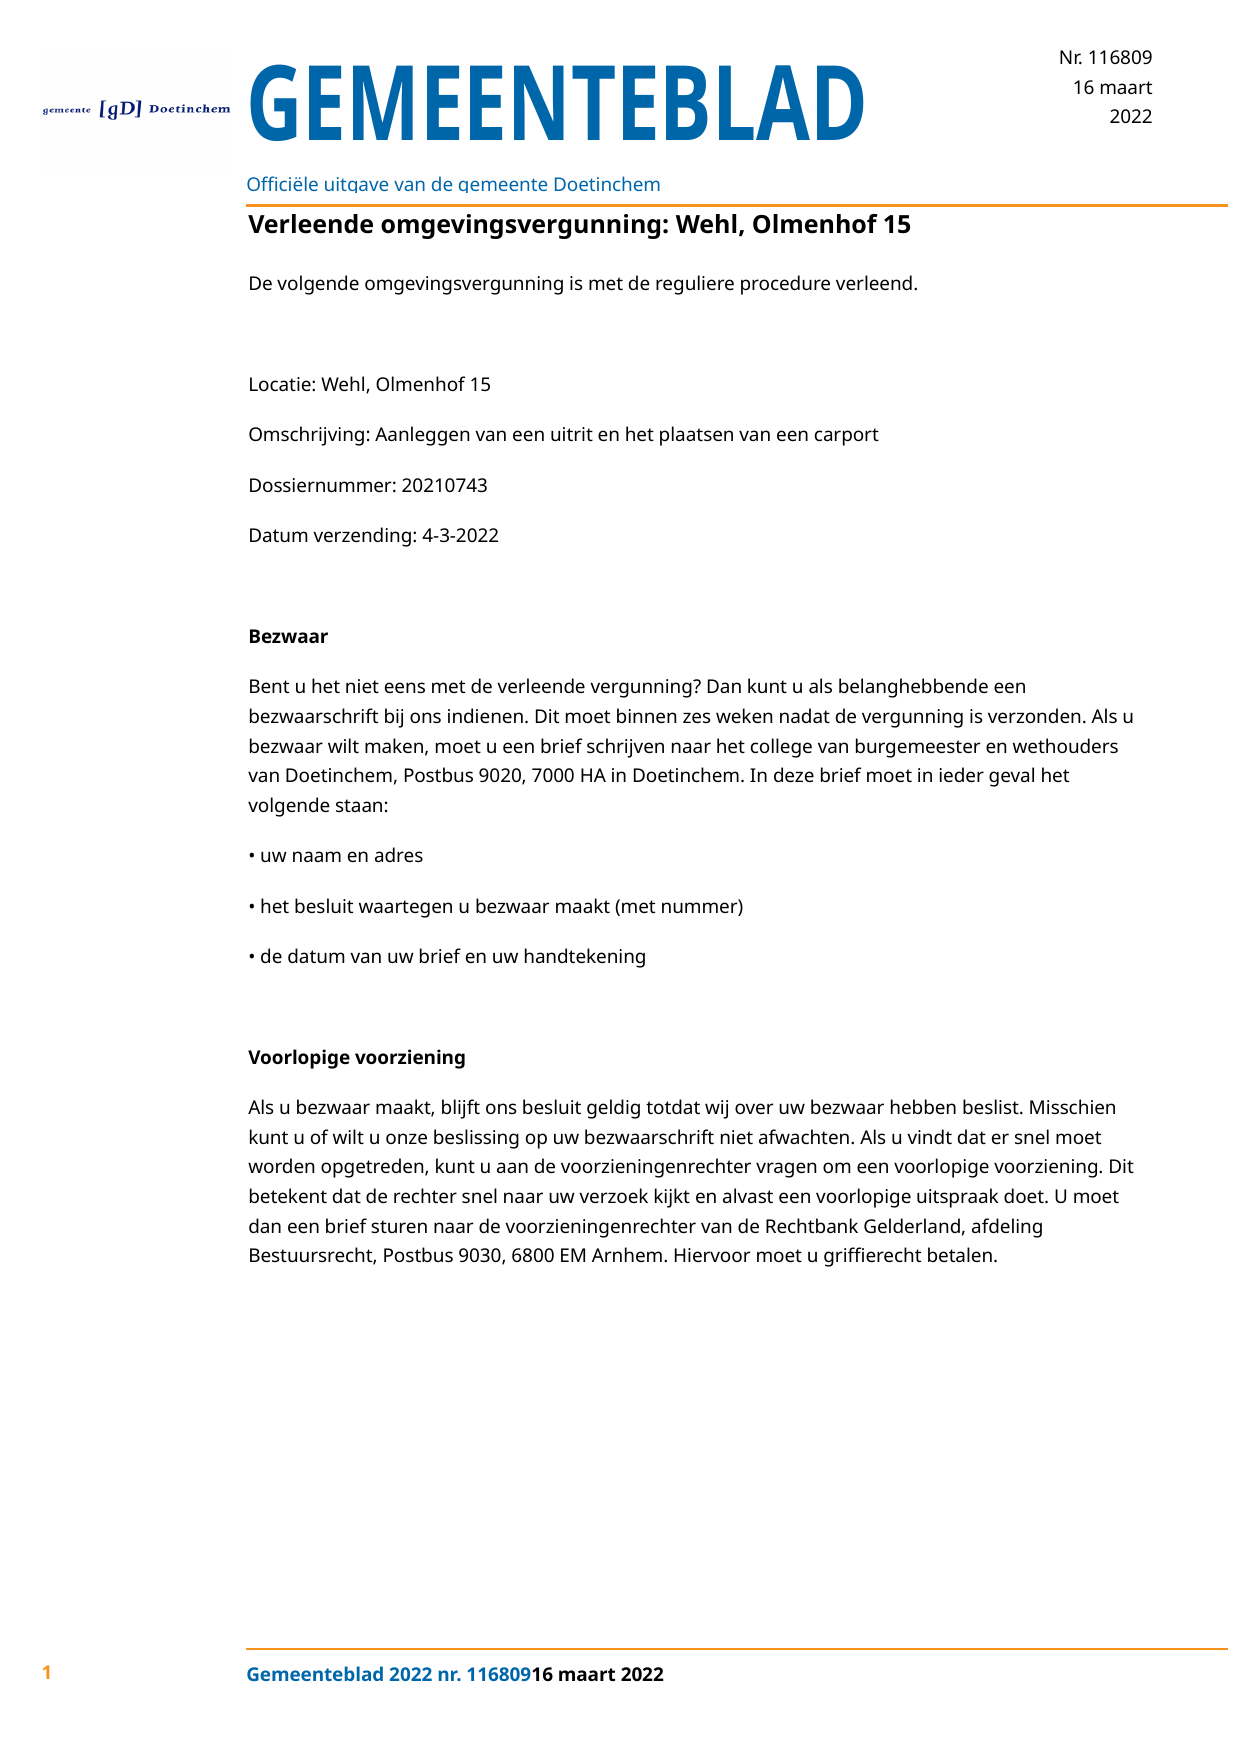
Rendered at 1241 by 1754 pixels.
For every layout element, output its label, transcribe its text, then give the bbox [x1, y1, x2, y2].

text Omschrijving: Aanleggen van een uitrit en het plaatsen van een carport [248, 422, 1152, 447]
text Als u bezwaar maakt, blijft ons besluit geldig totdat wij over uw bezwaar hebben beslist. Misschien kunt u of wilt u onze beslissing op uw bezwaarschrift niet afwachten. Als u vindt dat er snel moet worden opgetreden, kunt u aan de voorzieningenrechter vragen om een voorlopige voorziening. Dit betekent dat de rechter snel naar uw verzoek kijkt en alvast een voorlopige uitspraak doet. U moet dan een brief sturen naar de voorzieningenrechter van de Rechtbank Gelderland, afdeling Bestuursrecht, Postbus 9030, 6800 EM Arnhem. Hiervoor moet u griffierecht betalen. [248, 1094, 1152, 1268]
text Bezwaar [248, 623, 1152, 649]
text Voorlopige voorziening [248, 1044, 1152, 1070]
text Datum verzending: 4-3-2022 [248, 522, 1152, 548]
text Bent u het niet eens met de verleende vergunning? Dan kunt u als belanghebbende een bezwaarschrift bij ons indienen. Dit moet binnen zes weken nadat de vergunning is verzonden. Als u bezwaar wilt maken, moet u een brief schrijven naar het college van burgemeester en wethouders van Doetinchem, Postbus 9020, 7000 HA in Doetinchem. In deze brief moet in ieder geval het volgende staan: [248, 674, 1152, 818]
text Verleende omgevingsvergunning: Wehl, Olmenhof 15 [248, 207, 1152, 241]
text De volgende omgevingsvergunning is met de reguliere procedure verleend. [248, 270, 1152, 296]
text Locatie: Wehl, Olmenhof 15 [248, 371, 1152, 397]
text • uw naam en adres [248, 842, 1152, 868]
text • de datum van uw brief en uw handtekening [248, 943, 1152, 969]
text Dossiernummer: 20210743 [248, 472, 1152, 498]
text • het besluit waartegen u bezwaar maakt (met nummer) [248, 893, 1152, 918]
picture [41, 47, 231, 172]
